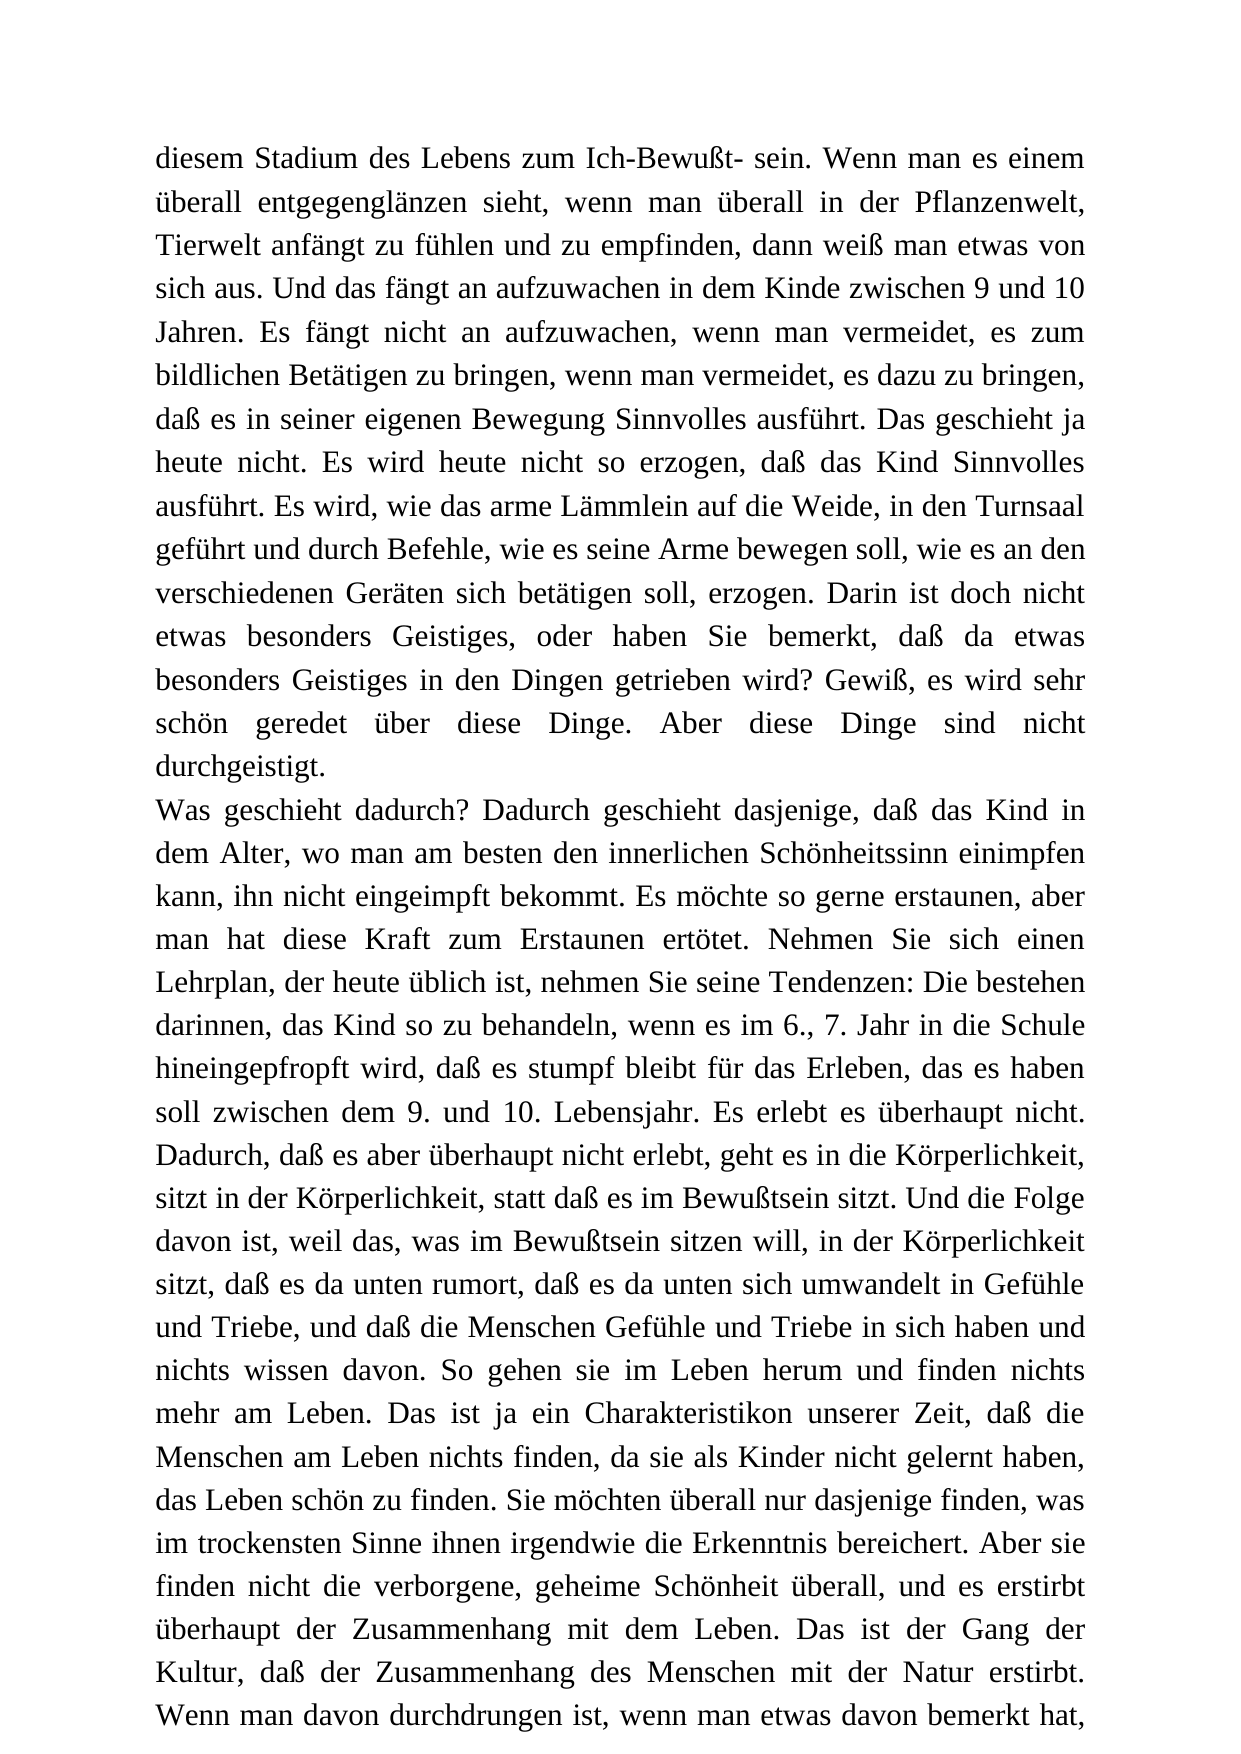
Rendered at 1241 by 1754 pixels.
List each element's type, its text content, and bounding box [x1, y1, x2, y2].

text Was geschieht dadurch? Dadurch geschieht dasjenige, daß das Kind in dem Alter, wo man am besten den innerlichen Schönheitssinn einimpfen kann, ihn nicht eingeimpft bekommt. Es möchte so gerne erstaunen, aber man hat diese Kraft zum Erstaunen ertötet. Nehmen Sie sich einen Lehrplan, der heute üblich ist, nehmen Sie seine Tendenzen: Die bestehen darinnen, das Kind so zu behandeln, wenn es im 6., 7. Jahr in die Schule hineingepfropft wird, daß es stumpf bleibt für das Erleben, das es haben soll zwischen dem 9. und 10. Lebensjahr. Es erlebt es überhaupt nicht. Dadurch, daß es aber überhaupt nicht erlebt, geht es in die Körperlichkeit, sitzt in der Körperlichkeit, statt daß es im Bewußtsein sitzt. Und die Folge davon ist, weil das, was im Bewußtsein sitzen will, in der Körperlichkeit sitzt, daß es da unten rumort, daß es da unten sich umwandelt in Gefühle und Triebe, und daß die Menschen Gefühle und Triebe in sich haben und nichts wissen davon. So gehen sie im Leben herum und finden nichts mehr am Leben. Das ist ja ein Charakteristikon unserer Zeit, daß die Menschen am Leben nichts finden, da sie als Kinder nicht gelernt haben, das Leben schön zu finden. Sie möchten überall nur dasjenige finden, was im trockensten Sinne ihnen irgendwie die Erkenntnis bereichert. Aber sie finden nicht die verborgene, geheime Schönheit überall, und es erstirbt überhaupt der Zusammenhang mit dem Leben. Das ist der Gang der Kultur, daß der Zusammenhang des Menschen mit der Natur erstirbt. Wenn man davon durchdrungen ist, wenn man etwas davon bemerkt hat, [155, 791, 1086, 1733]
text diesem Stadium des Lebens zum Ich-Bewußt- sein. Wenn man es einem überall entgegenglänzen sieht, wenn man überall in der Pflanzenwelt, Tierwelt anfängt zu fühlen und zu empfinden, dann weiß man etwas von sich aus. Und das fängt an aufzuwachen in dem Kinde zwischen 9 und 10 Jahren. Es fängt nicht an aufzuwachen, wenn man vermeidet, es zum bildlichen Betätigen zu bringen, wenn man vermeidet, es dazu zu bringen, daß es in seiner eigenen Bewegung Sinnvolles ausführt. Das geschieht ja heute nicht. Es wird heute nicht so erzogen, daß das Kind Sinnvolles ausführt. Es wird, wie das arme Lämmlein auf die Weide, in den Turnsaal geführt und durch Befehle, wie es seine Arme bewegen soll, wie es an den verschiedenen Geräten sich betätigen soll, erzogen. Darin ist doch nicht etwas besonders Geistiges, oder haben Sie bemerkt, daß da etwas besonders Geistiges in den Dingen getrieben wird? Gewiß, es wird sehr schön geredet über diese Dinge. Aber diese Dinge sind nicht durchgeistigt. [155, 139, 1086, 783]
